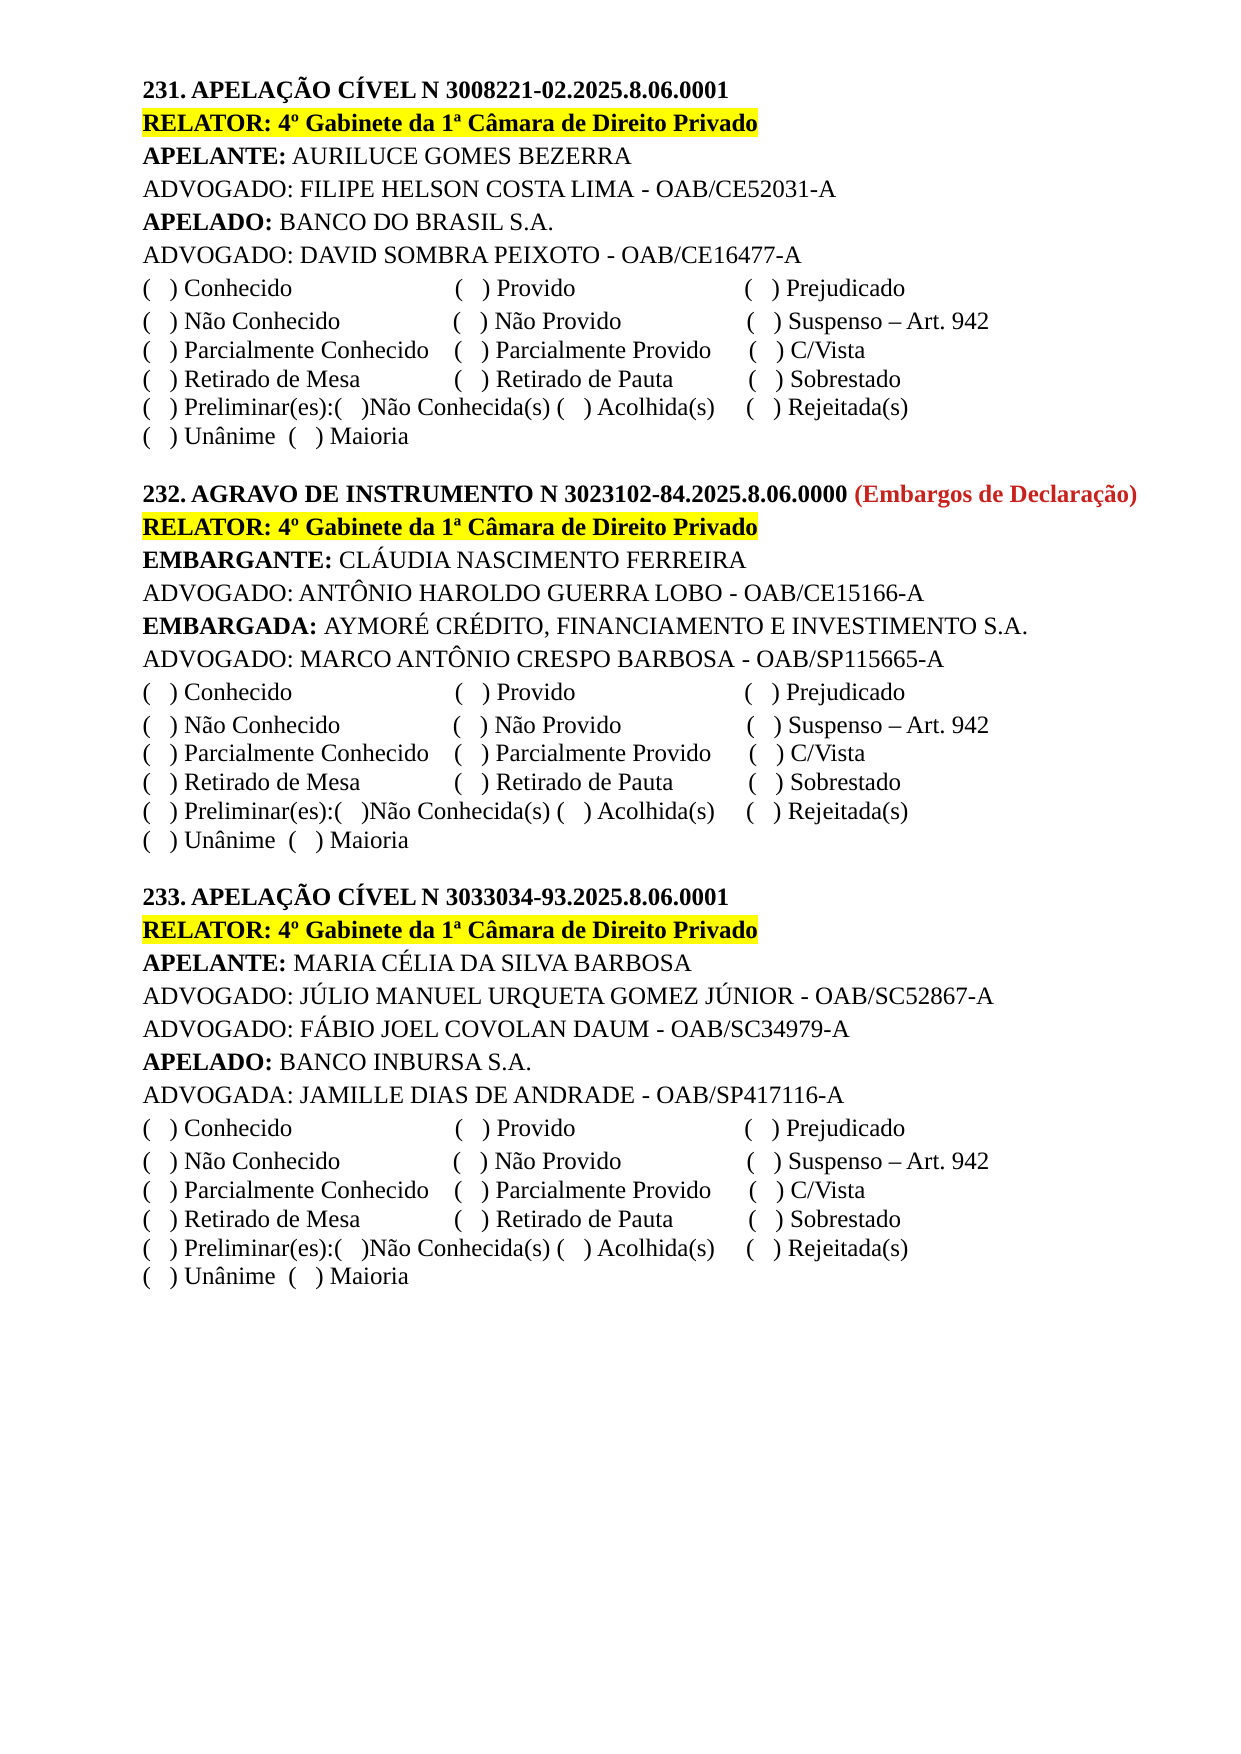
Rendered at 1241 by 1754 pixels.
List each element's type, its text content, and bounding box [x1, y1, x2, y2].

text ( ) Parcialmente Conhecido ( ) Parcialmente Provido ( ) C/Vista [142, 335, 1158, 364]
text ( ) Unânime ( ) Maioria [142, 421, 1158, 450]
text ( ) Não Conhecido ( ) Não Provido ( ) Suspenso – Art. 942 [142, 306, 1158, 335]
text ( ) Parcialmente Conhecido ( ) Parcialmente Provido ( ) C/Vista [142, 738, 1158, 767]
text ( ) Retirado de Mesa ( ) Retirado de Pauta ( ) Sobrestado [142, 364, 1158, 392]
text ( ) Preliminar(es):( )Não Conhecida(s) ( ) Acolhida(s) ( ) Rejeitada(s) [142, 392, 1158, 421]
text ( ) Retirado de Mesa ( ) Retirado de Pauta ( ) Sobrestado [142, 767, 1158, 796]
text ( ) Não Conhecido ( ) Não Provido ( ) Suspenso – Art. 942 [142, 1146, 1158, 1175]
text ( ) Parcialmente Conhecido ( ) Parcialmente Provido ( ) C/Vista [142, 1175, 1158, 1204]
text ( ) Preliminar(es):( )Não Conhecida(s) ( ) Acolhida(s) ( ) Rejeitada(s) [142, 1233, 1158, 1261]
text 232. AGRAVO DE INSTRUMENTO N 3023102-84.2025.8.06.0000 (Embargos de Declaração) RELATOR: 4º Gabinete da 1ª Câmara de Direito Privado EMBARGANTE: CLÁUDIA NASCIMENTO FERREIRA ADVOGADO: ANTÔNIO HAROLDO GUERRA LOBO - OAB/CE15166-A EMBARGADA: AYMORÉ CRÉDITO, FINANCIAMENTO E INVESTIMENTO S.A. ADVOGADO: MARCO ANTÔNIO CRESPO BARBOSA - OAB/SP115665-A ( ) Conhecido ( ) Provido ( ) Prejudicado [142, 479, 1141, 706]
text ( ) Preliminar(es):( )Não Conhecida(s) ( ) Acolhida(s) ( ) Rejeitada(s) [142, 796, 1158, 825]
text 231. APELAÇÃO CÍVEL N 3008221-02.2025.8.06.0001 RELATOR: 4º Gabinete da 1ª Câmara de Direito Privado APELANTE: AURILUCE GOMES BEZERRA ADVOGADO: FILIPE HELSON COSTA LIMA - OAB/CE52031-A APELADO: BANCO DO BRASIL S.A. ADVOGADO: DAVID SOMBRA PEIXOTO - OAB/CE16477-A ( ) Conhecido ( ) Provido ( ) Prejudicado [142, 75, 1141, 302]
text ( ) Unânime ( ) Maioria [142, 825, 1158, 853]
text 233. APELAÇÃO CÍVEL N 3033034-93.2025.8.06.0001 RELATOR: 4º Gabinete da 1ª Câmara de Direito Privado APELANTE: MARIA CÉLIA DA SILVA BARBOSA ADVOGADO: JÚLIO MANUEL URQUETA GOMEZ JÚNIOR - OAB/SC52867-A ADVOGADO: FÁBIO JOEL COVOLAN DAUM - OAB/SC34979-A APELADO: BANCO INBURSA S.A. ADVOGADA: JAMILLE DIAS DE ANDRADE - OAB/SP417116-A ( ) Conhecido ( ) Provido ( ) Prejudicado [142, 882, 1141, 1142]
text ( ) Retirado de Mesa ( ) Retirado de Pauta ( ) Sobrestado [142, 1204, 1158, 1233]
text ( ) Não Conhecido ( ) Não Provido ( ) Suspenso – Art. 942 [142, 710, 1158, 738]
text ( ) Unânime ( ) Maioria [142, 1261, 1158, 1290]
